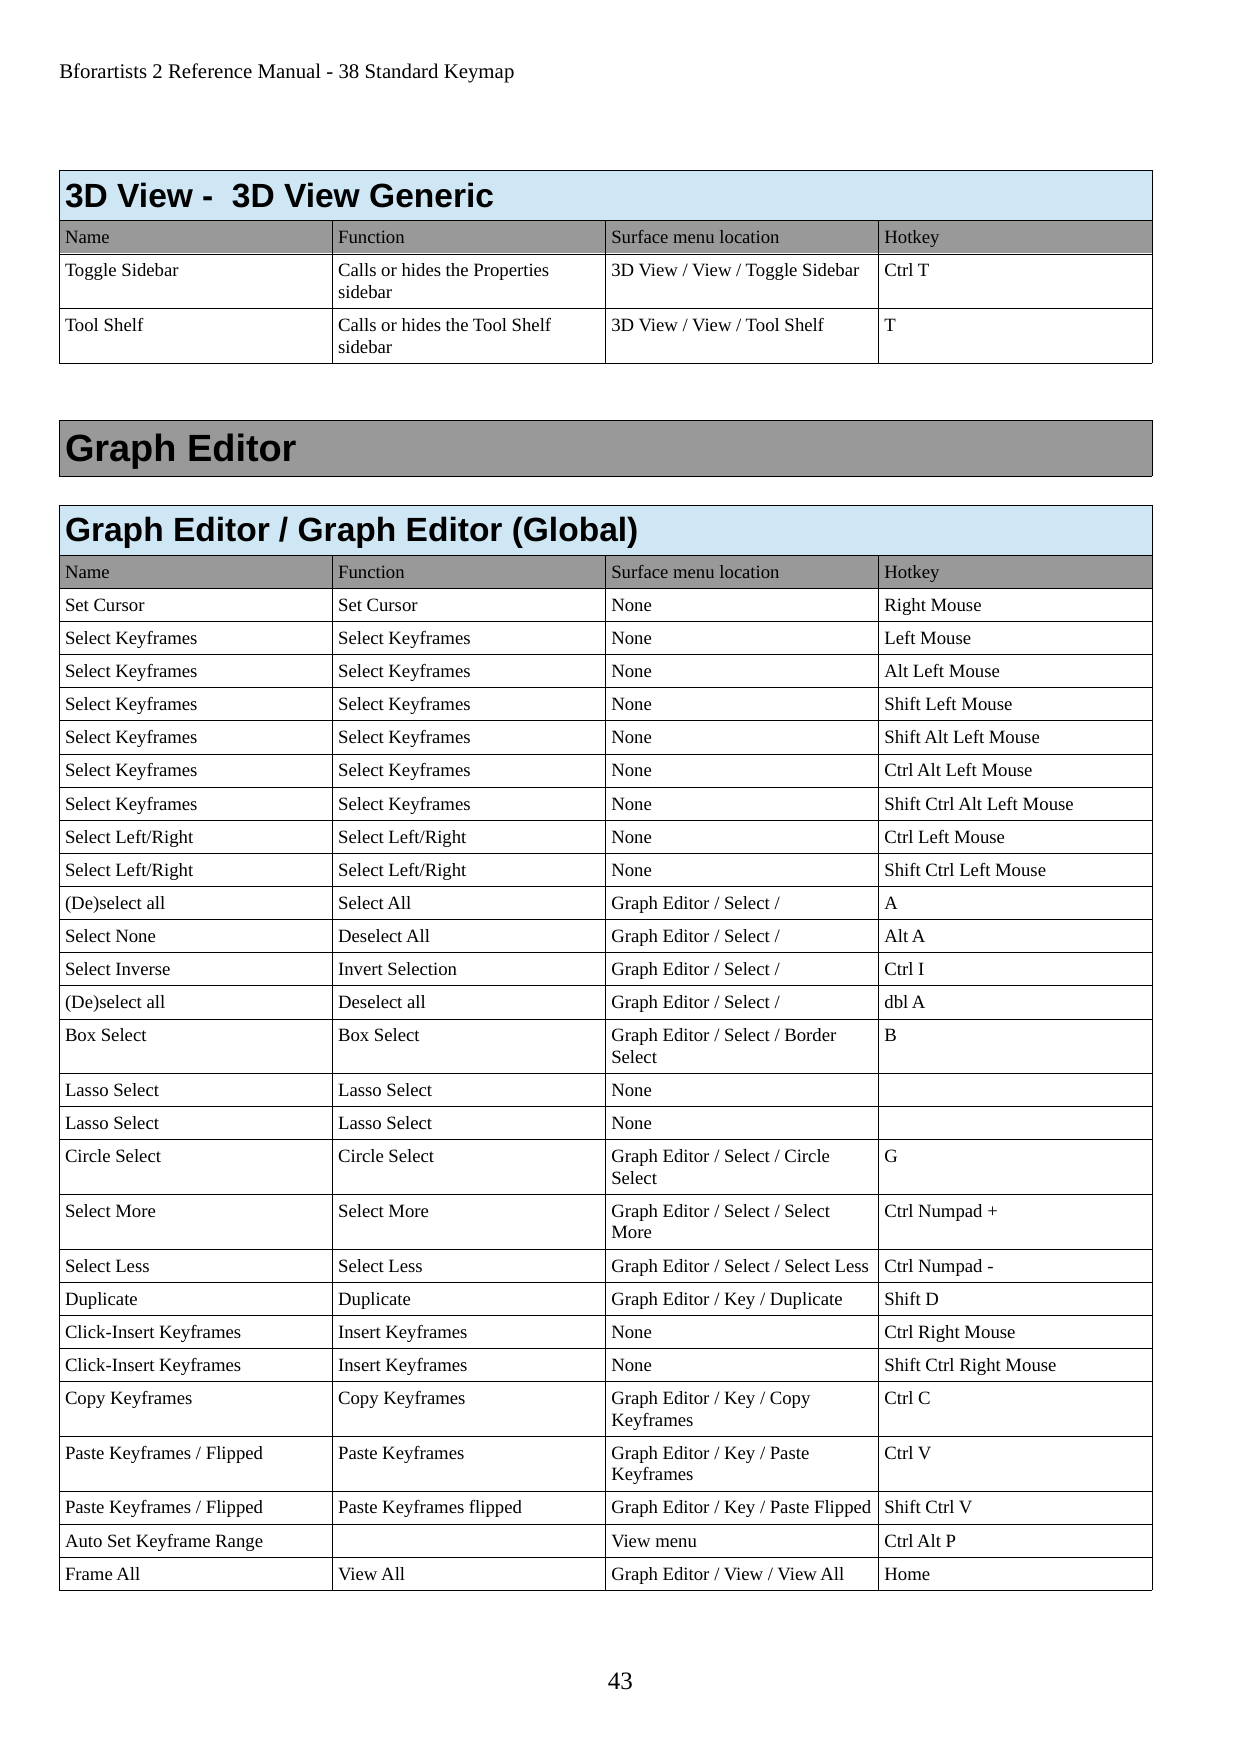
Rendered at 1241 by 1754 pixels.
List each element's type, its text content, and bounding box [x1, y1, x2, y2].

table_cell dbl A [879, 986, 1152, 1018]
table_cell None [606, 589, 878, 621]
table_cell Shift Alt Left Mouse [879, 721, 1152, 753]
table_cell Alt A [879, 920, 1152, 952]
table_cell Lasso Select [333, 1107, 605, 1139]
table_cell Select Keyframes [60, 655, 332, 687]
table_cell Select Keyframes [60, 688, 332, 720]
table_cell Shift Ctrl V [879, 1492, 1152, 1524]
table_cell View menu [606, 1525, 878, 1557]
table_cell Graph Editor / Key / Paste Keyframes [606, 1437, 878, 1491]
table_cell Name [60, 221, 332, 253]
table_cell 3D View / View / Toggle Sidebar [606, 255, 878, 308]
table_cell Hotkey [879, 556, 1152, 588]
table_cell Paste Keyframes [333, 1437, 605, 1491]
table_cell Set Cursor [60, 589, 332, 621]
table_cell Select All [333, 887, 605, 919]
table_cell Home [879, 1558, 1152, 1590]
table_cell Ctrl Alt P [879, 1525, 1152, 1557]
table_cell Select Left/Right [333, 854, 605, 886]
table_cell None [606, 755, 878, 787]
table_cell Select More [333, 1195, 605, 1249]
table_cell 3D View / View / Tool Shelf [606, 309, 878, 363]
table_cell Function [333, 221, 605, 253]
table_cell None [606, 854, 878, 886]
table_cell Circle Select [60, 1140, 332, 1194]
table_cell Select Keyframes [333, 721, 605, 753]
table_cell Frame All [60, 1558, 332, 1590]
table_cell Select Less [333, 1250, 605, 1282]
table_cell Insert Keyframes [333, 1316, 605, 1348]
table_cell Lasso Select [333, 1074, 605, 1106]
table_cell Calls or hides the Properties sidebar [333, 255, 605, 308]
table_cell Graph Editor / Select / [606, 953, 878, 985]
table_cell Select Keyframes [60, 788, 332, 820]
table_cell Select Keyframes [333, 622, 605, 654]
table_cell G [879, 1140, 1152, 1194]
table_cell Paste Keyframes flipped [333, 1492, 605, 1524]
table_cell Select Keyframes [333, 655, 605, 687]
table_cell Graph Editor / Select / [606, 920, 878, 952]
table_cell Ctrl C [879, 1382, 1152, 1436]
table_cell Calls or hides the Tool Shelf sidebar [333, 309, 605, 363]
table_cell View All [333, 1558, 605, 1590]
table_cell Ctrl I [879, 953, 1152, 985]
table_cell Graph Editor / View / View All [606, 1558, 878, 1590]
table_cell None [606, 622, 878, 654]
table_cell Duplicate [60, 1283, 332, 1315]
table_cell None [606, 721, 878, 753]
table_cell Graph Editor / Select / Circle Select [606, 1140, 878, 1194]
table_header 3D View - 3D View Generic [60, 171, 1152, 220]
table_cell Select Keyframes [60, 721, 332, 753]
table_cell Alt Left Mouse [879, 655, 1152, 687]
table_cell Paste Keyframes / Flipped [60, 1492, 332, 1524]
table_cell (De)select all [60, 887, 332, 919]
table_cell Ctrl Numpad + [879, 1195, 1152, 1249]
table_cell Click-Insert Keyframes [60, 1349, 332, 1381]
table_cell Auto Set Keyframe Range [60, 1525, 332, 1557]
table_cell Ctrl Left Mouse [879, 821, 1152, 853]
table_cell Graph Editor / Select / [606, 887, 878, 919]
table_cell None [606, 1074, 878, 1106]
table_cell None [606, 1349, 878, 1381]
table_cell Ctrl Alt Left Mouse [879, 755, 1152, 787]
table_cell [879, 1107, 1152, 1139]
table_header Graph Editor / Graph Editor (Global) [60, 506, 1152, 555]
table_cell [879, 1074, 1152, 1106]
table_cell Graph Editor / Select / Select More [606, 1195, 878, 1249]
table_cell Tool Shelf [60, 309, 332, 363]
table_cell B [879, 1020, 1152, 1073]
table_cell Invert Selection [333, 953, 605, 985]
table_cell (De)select all [60, 986, 332, 1018]
table_cell Lasso Select [60, 1074, 332, 1106]
table_cell None [606, 1316, 878, 1348]
table_cell Hotkey [879, 221, 1152, 253]
table_cell Graph Editor / Key / Duplicate [606, 1283, 878, 1315]
table_cell Left Mouse [879, 622, 1152, 654]
table_cell None [606, 821, 878, 853]
table_cell Duplicate [333, 1283, 605, 1315]
table_cell Shift Ctrl Alt Left Mouse [879, 788, 1152, 820]
table_cell None [606, 688, 878, 720]
table_cell Graph Editor / Select / [606, 986, 878, 1018]
table_cell None [606, 655, 878, 687]
table_cell Select Keyframes [60, 755, 332, 787]
table_cell Circle Select [333, 1140, 605, 1194]
table_cell T [879, 309, 1152, 363]
table_cell Select Left/Right [60, 854, 332, 886]
table_cell [333, 1525, 605, 1557]
table_cell Ctrl Right Mouse [879, 1316, 1152, 1348]
table_cell Copy Keyframes [333, 1382, 605, 1436]
table_cell Lasso Select [60, 1107, 332, 1139]
table_cell Select Keyframes [60, 622, 332, 654]
table_cell Name [60, 556, 332, 588]
table_cell Shift Left Mouse [879, 688, 1152, 720]
table_cell Ctrl V [879, 1437, 1152, 1491]
table_cell Deselect All [333, 920, 605, 952]
table_cell Box Select [60, 1020, 332, 1073]
table_cell Shift Ctrl Left Mouse [879, 854, 1152, 886]
table_cell Shift Ctrl Right Mouse [879, 1349, 1152, 1381]
table_cell Ctrl Numpad - [879, 1250, 1152, 1282]
table_cell Box Select [333, 1020, 605, 1073]
table_cell Graph Editor / Key / Copy Keyframes [606, 1382, 878, 1436]
table_cell Ctrl T [879, 255, 1152, 308]
table_cell Graph Editor / Select / Border Select [606, 1020, 878, 1073]
table_cell Toggle Sidebar [60, 255, 332, 308]
table_cell Surface menu location [606, 221, 878, 253]
table_cell Copy Keyframes [60, 1382, 332, 1436]
table_cell Click-Insert Keyframes [60, 1316, 332, 1348]
table_cell None [606, 1107, 878, 1139]
table_cell Shift D [879, 1283, 1152, 1315]
table_cell Select None [60, 920, 332, 952]
table_cell Surface menu location [606, 556, 878, 588]
table_cell Set Cursor [333, 589, 605, 621]
table_cell Select Left/Right [333, 821, 605, 853]
table_cell Graph Editor / Key / Paste Flipped [606, 1492, 878, 1524]
table_cell Graph Editor / Select / Select Less [606, 1250, 878, 1282]
table_cell Right Mouse [879, 589, 1152, 621]
table_cell Paste Keyframes / Flipped [60, 1437, 332, 1491]
table_header Graph Editor [60, 421, 1152, 476]
table_cell None [606, 788, 878, 820]
table_cell Select Keyframes [333, 688, 605, 720]
table_cell Select Less [60, 1250, 332, 1282]
table_cell Select Keyframes [333, 788, 605, 820]
table_cell Insert Keyframes [333, 1349, 605, 1381]
table_cell A [879, 887, 1152, 919]
table_cell Deselect all [333, 986, 605, 1018]
table_cell Select Inverse [60, 953, 332, 985]
table_cell Select Left/Right [60, 821, 332, 853]
table_cell Function [333, 556, 605, 588]
table_cell Select Keyframes [333, 755, 605, 787]
table_cell Select More [60, 1195, 332, 1249]
